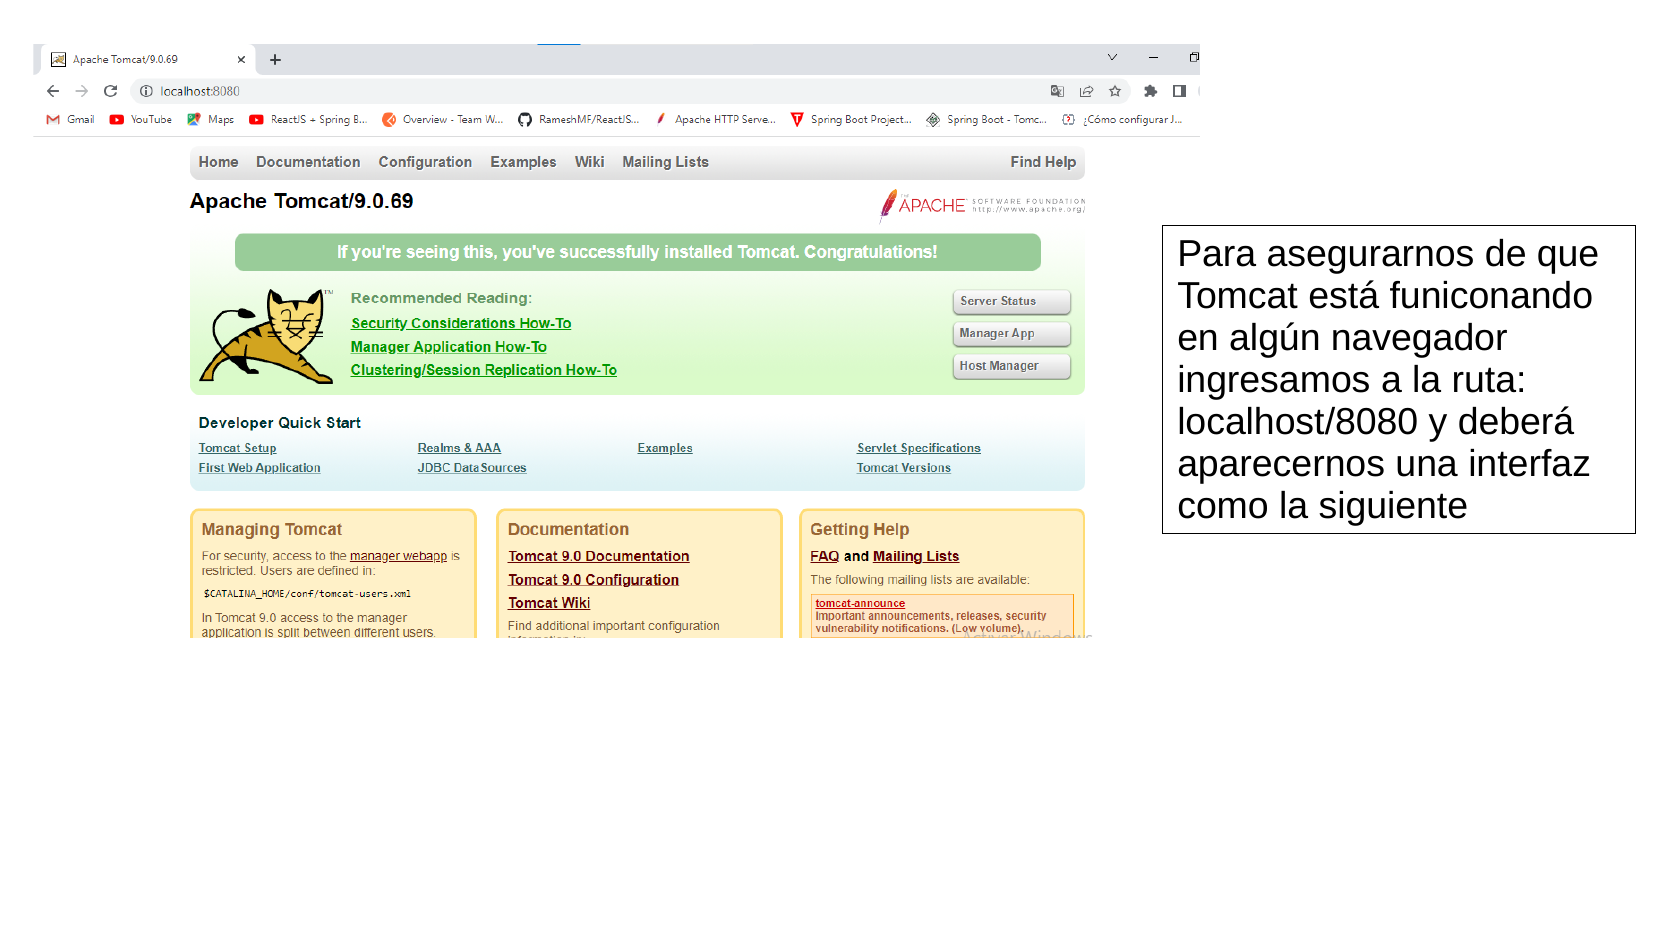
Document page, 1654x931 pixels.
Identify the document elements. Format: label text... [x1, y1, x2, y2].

text_box Para asegurarnos de que Tomcat está funiconando en algún navegador ingresamos a la ruta: localhost/8080 y deberá aparecernos una interfaz como la siguiente [1162, 225, 1636, 534]
picture [33, 44, 1201, 638]
